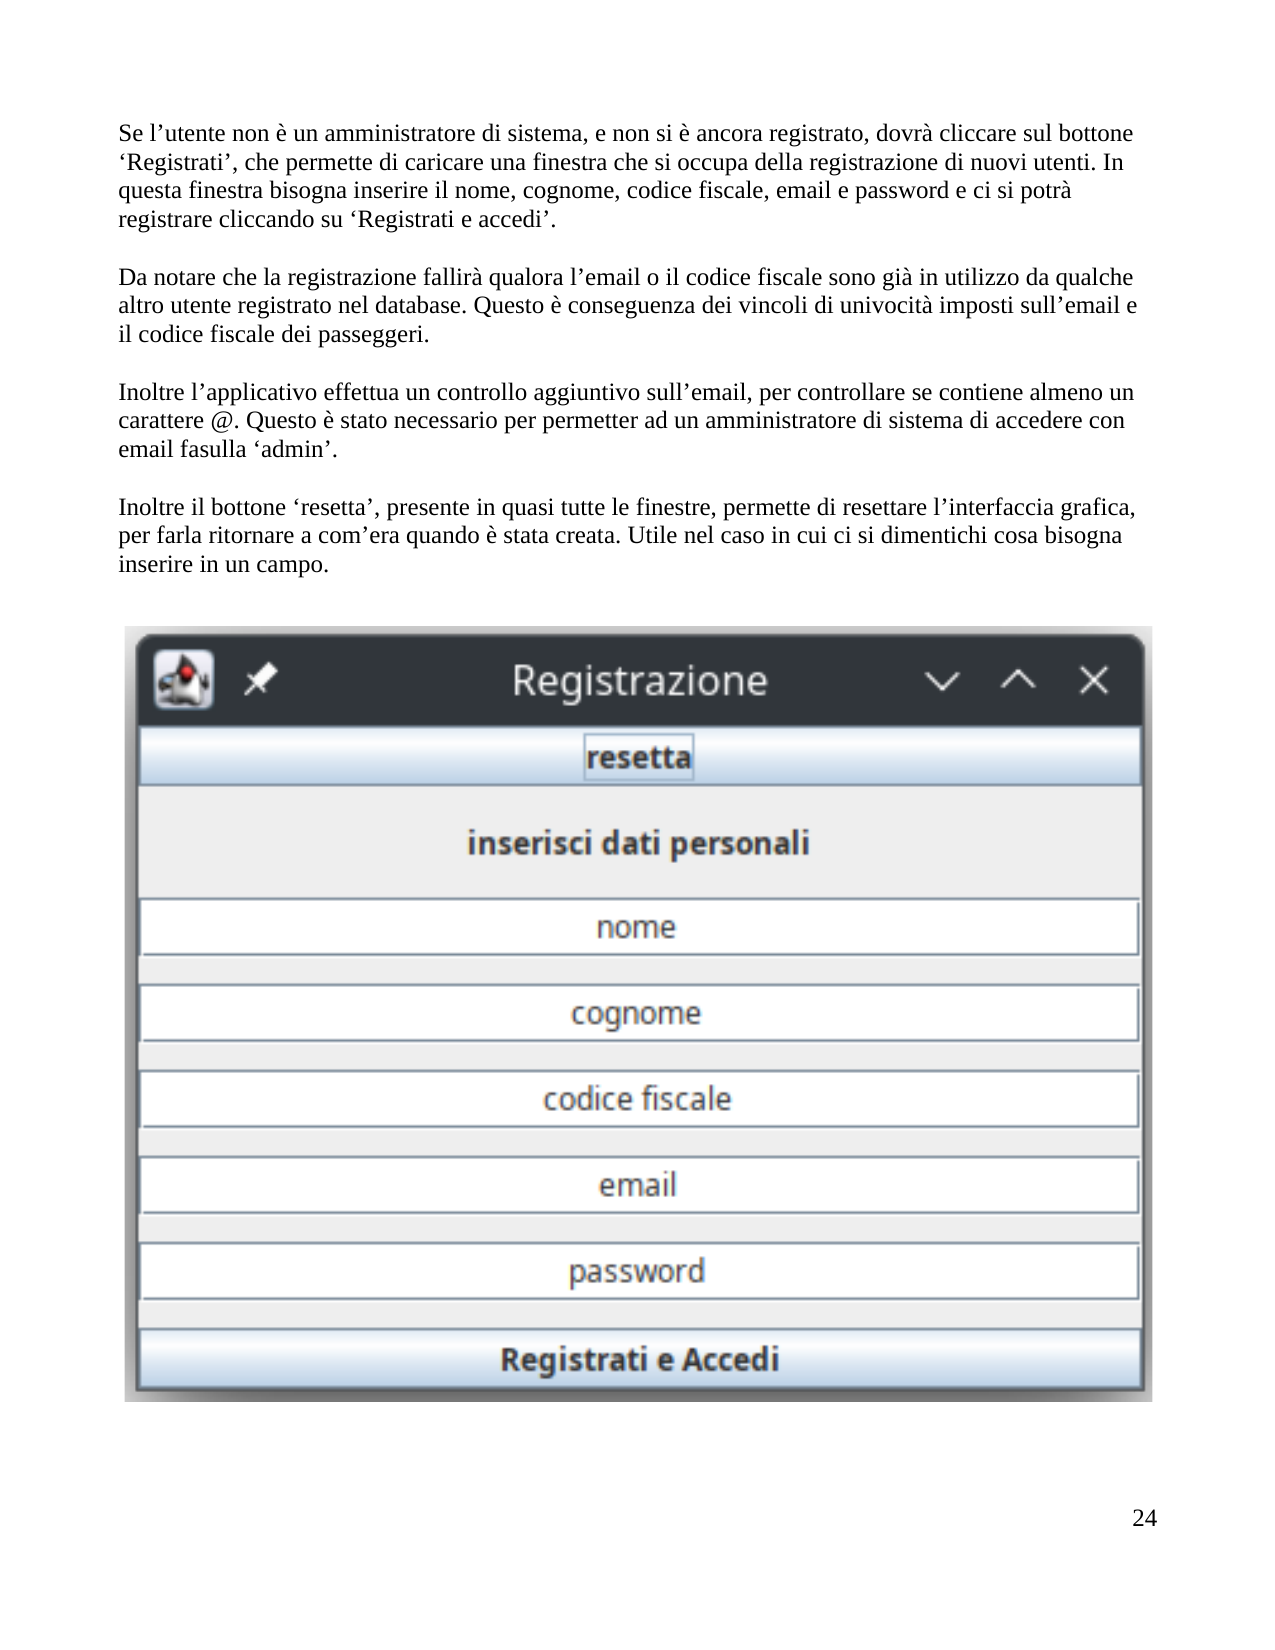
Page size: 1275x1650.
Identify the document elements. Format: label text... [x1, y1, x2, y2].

text Da notare che la registrazione fallirà qualora l’email o il codice fiscale sono già in utilizzo da qualche altro utente registrato nel database. Questo è conseguenza dei vincoli di univocità imposti sull’email e il codice fiscale dei passeggeri. [118, 262, 1157, 348]
text Se l’utente non è un amministratore di sistema, e non si è ancora registrato, dovrà cliccare sul bottone ‘Registrati’, che permette di caricare una finestra che si occupa della registrazione di nuovi utenti. In questa finestra bisogna inserire il nome, cognome, codice fiscale, email e password e ci si potrà registrare cliccando su ‘Registrati e accedi’. [118, 118, 1157, 233]
text Inoltre l’applicativo effettua un controllo aggiuntivo sull’email, per controllare se contiene almeno un carattere @. Questo è stato necessario per permetter ad un amministratore di sistema di accedere con email fasulla ‘admin’. [118, 377, 1157, 463]
picture [124, 626, 1153, 1402]
text Inoltre il bottone ‘resetta’, presente in quasi tutte le finestre, permette di resettare l’interfaccia grafica, per farla ritornare a com’era quando è stata creata. Utile nel caso in cui ci si dimentichi cosa bisogna inserire in un campo. [118, 492, 1157, 578]
